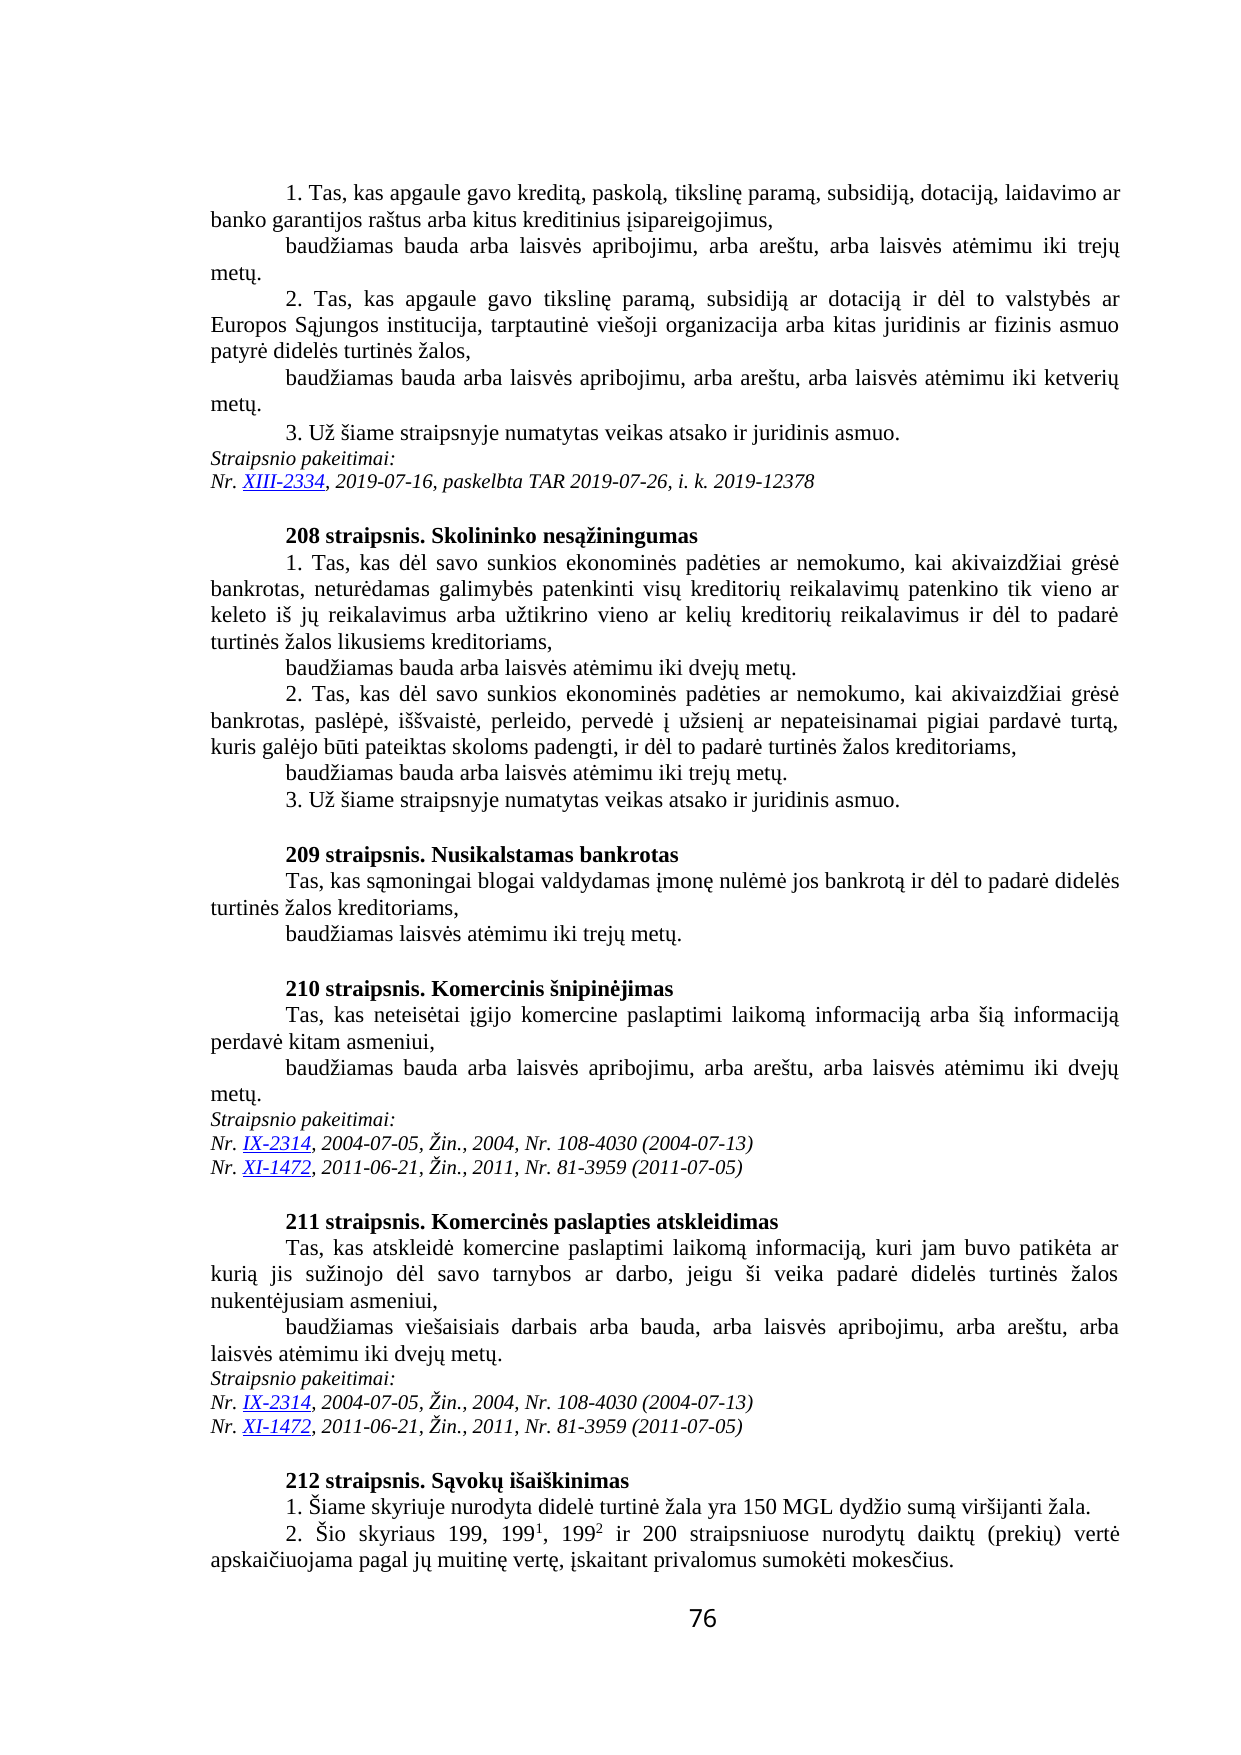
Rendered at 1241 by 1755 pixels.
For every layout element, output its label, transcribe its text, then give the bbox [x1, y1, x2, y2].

text 3. Už šiame straipsnyje numatytas veikas atsako ir juridinis asmuo. [210, 417, 1120, 445]
text Straipsnio pakeitimai: [210, 445, 1120, 469]
text Nr. IX-2314, 2004-07-05, Žin., 2004, Nr. 108-4030 (2004-07-13) [210, 1390, 1120, 1414]
text Straipsnio pakeitimai: [210, 1107, 1120, 1131]
text Tas, kas sąmoningai blogai valdydamas įmonę nulėmė jos bankrotą ir dėl to padarė didelės turtinės žalos kreditoriams, [210, 867, 1120, 920]
text baudžiamas bauda arba laisvės apribojimu, arba areštu, arba laisvės atėmimu iki trejų metų. [210, 232, 1120, 285]
text 210 straipsnis. Komercinis šnipinėjimas [210, 975, 1120, 1001]
text 211 straipsnis. Komercinės paslapties atskleidimas [210, 1208, 1120, 1234]
text 1. Šiame skyriuje nurodyta didelė turtinė žala yra 150 MGL dydžio sumą viršijanti žala. [210, 1493, 1120, 1519]
text 208 straipsnis. Skolininko nesąžiningumas [210, 522, 1120, 549]
text 2. Šio skyriaus 199, 1991, 1992 ir 200 straipsniuose nurodytų daiktų (prekių) vertė apskaičiuojama pagal jų muitinę vertę, įskaitant privalomus sumokėti mokesčius. [210, 1519, 1120, 1572]
text Tas, kas neteisėtai įgijo komercine paslaptimi laikomą informaciją arba šią informaciją perdavė kitam asmeniui, [210, 1001, 1120, 1054]
text baudžiamas bauda arba laisvės atėmimu iki dvejų metų. [210, 654, 1120, 680]
text 1. Tas, kas dėl savo sunkios ekonominės padėties ar nemokumo, kai akivaizdžiai grėsė bankrotas, neturėdamas galimybės patenkinti visų kreditorių reikalavimų patenkino tik vieno ar keleto iš jų reikalavimus arba užtikrino vieno ar kelių kreditorių reikalavimus ir dėl to padarė turtinės žalos likusiems kreditoriams, [210, 549, 1120, 654]
text 1. Tas, kas apgaule gavo kreditą, paskolą, tikslinę paramą, subsidiją, dotaciją, laidavimo ar banko garantijos raštus arba kitus kreditinius įsipareigojimus, [210, 179, 1120, 232]
text 212 straipsnis. Sąvokų išaiškinimas [210, 1467, 1120, 1493]
text 2. Tas, kas dėl savo sunkios ekonominės padėties ar nemokumo, kai akivaizdžiai grėsė bankrotas, paslėpė, iššvaistė, perleido, pervedė į užsienį ar nepateisinamai pigiai pardavė turtą, kuris galėjo būti pateiktas skoloms padengti, ir dėl to padarė turtinės žalos kreditoriams, [210, 680, 1120, 759]
text baudžiamas bauda arba laisvės atėmimu iki trejų metų. [210, 759, 1120, 786]
text baudžiamas viešaisiais darbais arba bauda, arba laisvės apribojimu, arba areštu, arba laisvės atėmimu iki dvejų metų. [210, 1313, 1120, 1366]
text Nr. XI-1472, 2011-06-21, Žin., 2011, Nr. 81-3959 (2011-07-05) [210, 1155, 1120, 1179]
text baudžiamas bauda arba laisvės apribojimu, arba areštu, arba laisvės atėmimu iki ketverių metų. [210, 364, 1120, 417]
text Nr. XI-1472, 2011-06-21, Žin., 2011, Nr. 81-3959 (2011-07-05) [210, 1414, 1120, 1438]
text 209 straipsnis. Nusikalstamas bankrotas [210, 841, 1120, 867]
text Nr. IX-2314, 2004-07-05, Žin., 2004, Nr. 108-4030 (2004-07-13) [210, 1131, 1120, 1155]
text Straipsnio pakeitimai: [210, 1366, 1120, 1390]
text Tas, kas atskleidė komercine paslaptimi laikomą informaciją, kuri jam buvo patikėta ar kurią jis sužinojo dėl savo tarnybos ar darbo, jeigu ši veika padarė didelės turtinės žalos nukentėjusiam asmeniui, [210, 1234, 1120, 1313]
text 3. Už šiame straipsnyje numatytas veikas atsako ir juridinis asmuo. [210, 786, 1120, 812]
text 2. Tas, kas apgaule gavo tikslinę paramą, subsidiją ar dotaciją ir dėl to valstybės ar Europos Sąjungos institucija, tarptautinė viešoji organizacija arba kitas juridinis ar fizinis asmuo patyrė didelės turtinės žalos, [210, 285, 1120, 364]
text baudžiamas bauda arba laisvės apribojimu, arba areštu, arba laisvės atėmimu iki dvejų metų. [210, 1054, 1120, 1107]
text baudžiamas laisvės atėmimu iki trejų metų. [210, 920, 1120, 946]
text Nr. XIII-2334, 2019-07-16, paskelbta TAR 2019-07-26, i. k. 2019-12378 [210, 469, 1120, 493]
